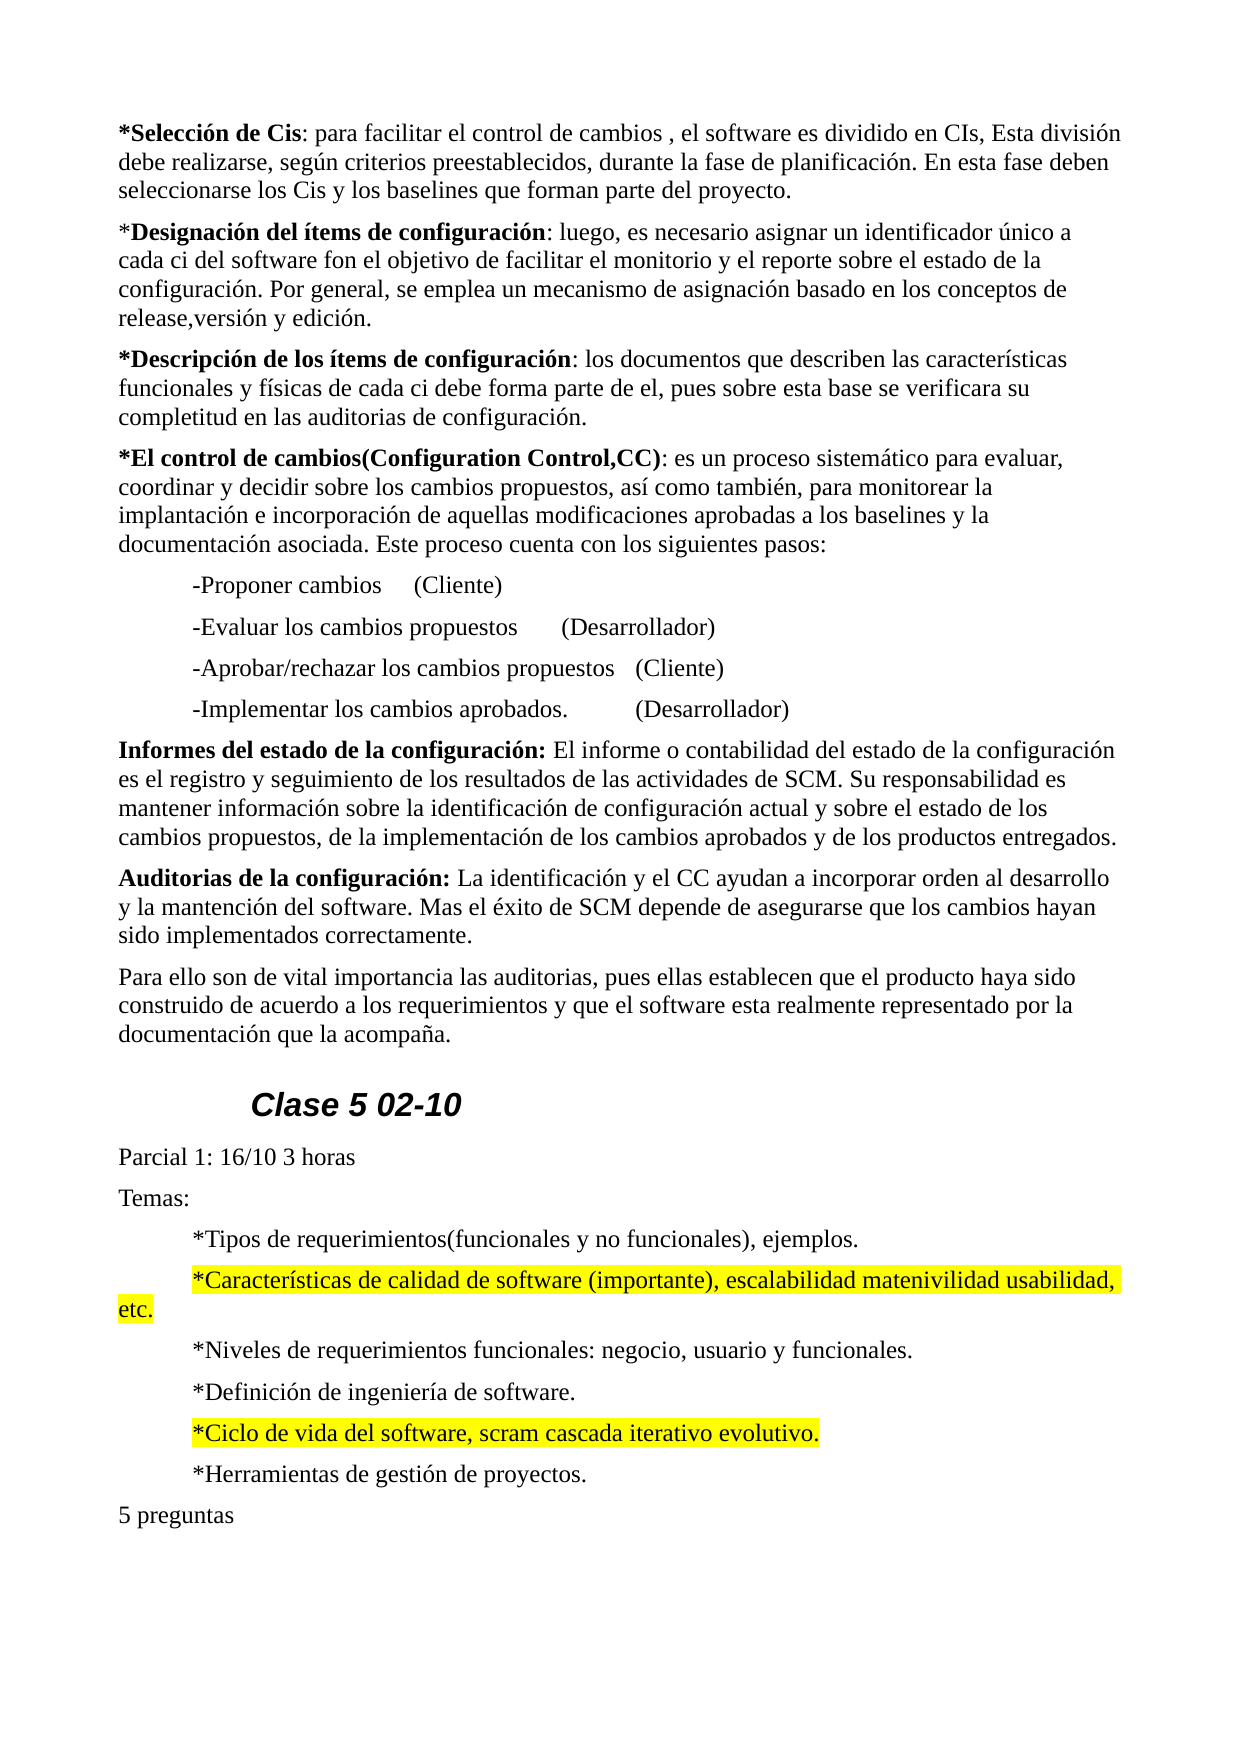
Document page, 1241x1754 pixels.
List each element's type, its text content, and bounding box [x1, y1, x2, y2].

text Auditorias de la configuración: La identificación y el CC ayudan a incorporar orden al desarrollo y la mantención del software. Mas el éxito de SCM depende de asegurarse que los cambios hayan sido implementados correctamente. [118, 863, 1122, 949]
text Temas: [118, 1183, 1122, 1212]
text -Aprobar/rechazar los cambios propuestos (Cliente) [118, 653, 1122, 682]
text 5 preguntas [118, 1500, 1122, 1529]
text *Selección de Cis: para facilitar el control de cambios , el software es dividido en CIs, Esta división debe realizarse, según criterios preestablecidos, durante la fase de planificación. En esta fase deben seleccionarse los Cis y los baselines que forman parte del proyecto. [118, 118, 1122, 204]
text Informes del estado de la configuración: El informe o contabilidad del estado de la configuración es el registro y seguimiento de los resultados de las actividades de SCM. Su responsabilidad es mantener información sobre la identificación de configuración actual y sobre el estado de los cambios propuestos, de la implementación de los cambios aprobados y de los productos entregados. [118, 736, 1122, 851]
text *Características de calidad de software (importante), escalabilidad matenivilidad usabilidad, etc. [118, 1265, 1122, 1323]
text -Evaluar los cambios propuestos (Desarrollador) [118, 612, 1122, 641]
text *Niveles de requerimientos funcionales: negocio, usuario y funcionales. [118, 1335, 1122, 1364]
text *Tipos de requerimientos(funcionales y no funcionales), ejemplos. [118, 1224, 1122, 1253]
text *Descripción de los ítems de configuración: los documentos que describen las características funcionales y físicas de cada ci debe forma parte de el, pues sobre esta base se verificara su completitud en las auditorias de configuración. [118, 344, 1122, 431]
text Para ello son de vital importancia las auditorias, pues ellas establecen que el producto haya sido construido de acuerdo a los requerimientos y que el software esta realmente representado por la documentación que la acompaña. [118, 962, 1122, 1048]
text *El control de cambios(Configuration Control,CC): es un proceso sistemático para evaluar, coordinar y decidir sobre los cambios propuestos, así como también, para monitorear la implantación e incorporación de aquellas modificaciones aprobadas a los baselines y la documentación asociada. Este proceso cuenta con los siguientes pasos: [118, 443, 1122, 558]
text -Proponer cambios (Cliente) [118, 571, 1122, 599]
text *Ciclo de vida del software, scram cascada iterativo evolutivo. [118, 1418, 1122, 1447]
text -Implementar los cambios aprobados. (Desarrollador) [118, 694, 1122, 723]
subtitle Clase 5 02-10 [250, 1085, 1122, 1124]
text *Herramientas de gestión de proyectos. [118, 1459, 1122, 1488]
text *Designación del ítems de configuración: luego, es necesario asignar un identificador único a cada ci del software fon el objetivo de facilitar el monitorio y el reporte sobre el estado de la configuración. Por general, se emplea un mecanismo de asignación basado en los conceptos de release,versión y edición. [118, 217, 1122, 332]
text Parcial 1: 16/10 3 horas [118, 1142, 1122, 1170]
text *Definición de ingeniería de software. [118, 1377, 1122, 1405]
